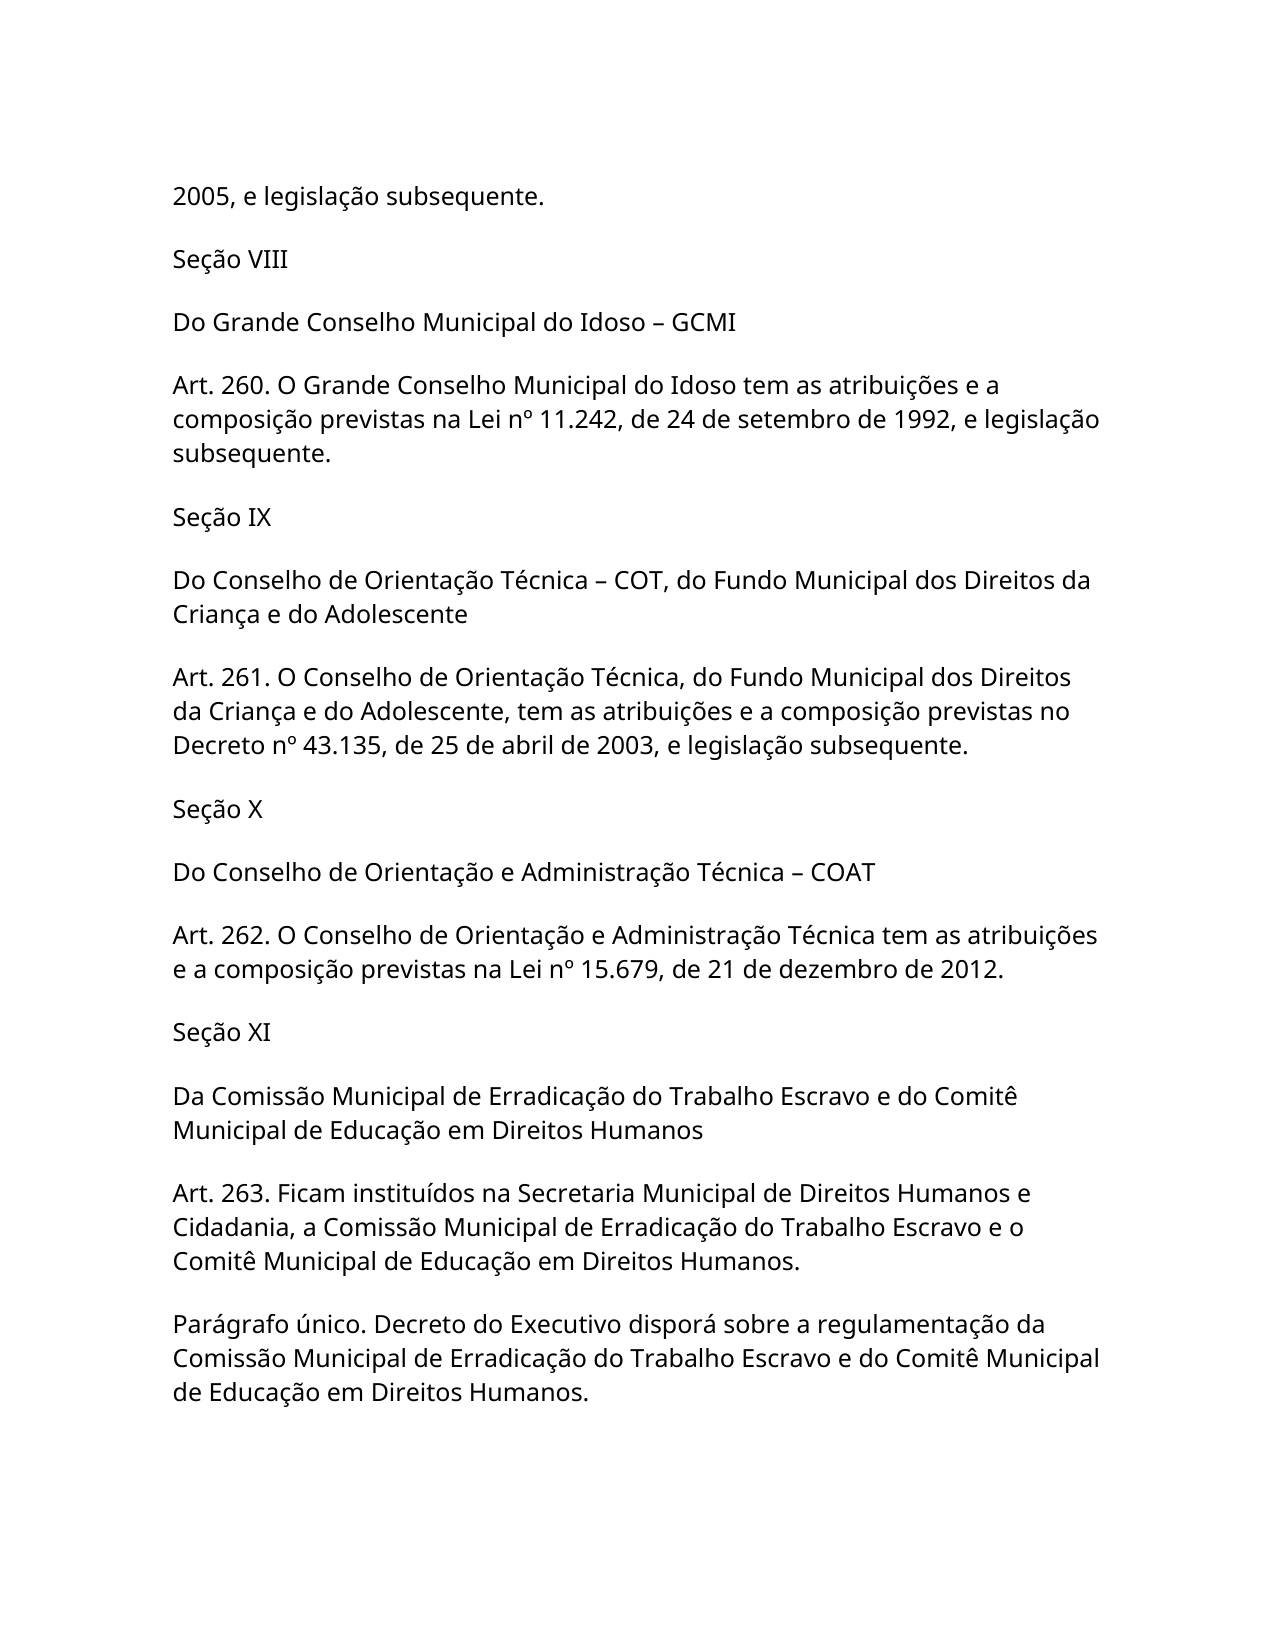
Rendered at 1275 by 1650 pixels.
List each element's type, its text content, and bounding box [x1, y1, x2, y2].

table_header 2005, e legislação subsequente. Seção VIII Do Grande Conselho Municipal do Idoso – GCMI Art. 260. O Grande Conselho Municipal do Idoso tem as atribuições e a composição previstas na Lei nº 11.242, de 24 de setembro de 1992, e legislação subsequente. Seção IX Do Conselho de Orientação Técnica – COT, do Fundo Municipal dos Direitos da Criança e do Adolescente Art. 261. O Conselho de Orientação Técnica, do Fundo Municipal dos Direitos da Criança e do Adolescente, tem as atribuições e a composição previstas no Decreto nº 43.135, de 25 de abril de 2003, e legislação subsequente. Seção X Do Conselho de Orientação e Administração Técnica – COAT Art. 262. O Conselho de Orientação e Administração Técnica tem as atribuições e a composição previstas na Lei nº 15.679, de 21 de dezembro de 2012. Seção XI Da Comissão Municipal de Erradicação do Trabalho Escravo e do Comitê Municipal de Educação em Direitos Humanos Art. 263. Ficam instituídos na Secretaria Municipal de Direitos Humanos e Cidadania, a Comissão Municipal de Erradicação do Trabalho Escravo e o Comitê Municipal de Educação em Direitos Humanos. Parágrafo único. Decreto do Executivo disporá sobre a regulamentação da Comissão Municipal de Erradicação do Trabalho Escravo e do Comitê Municipal de Educação em Direitos Humanos. [171, 148, 1104, 1440]
